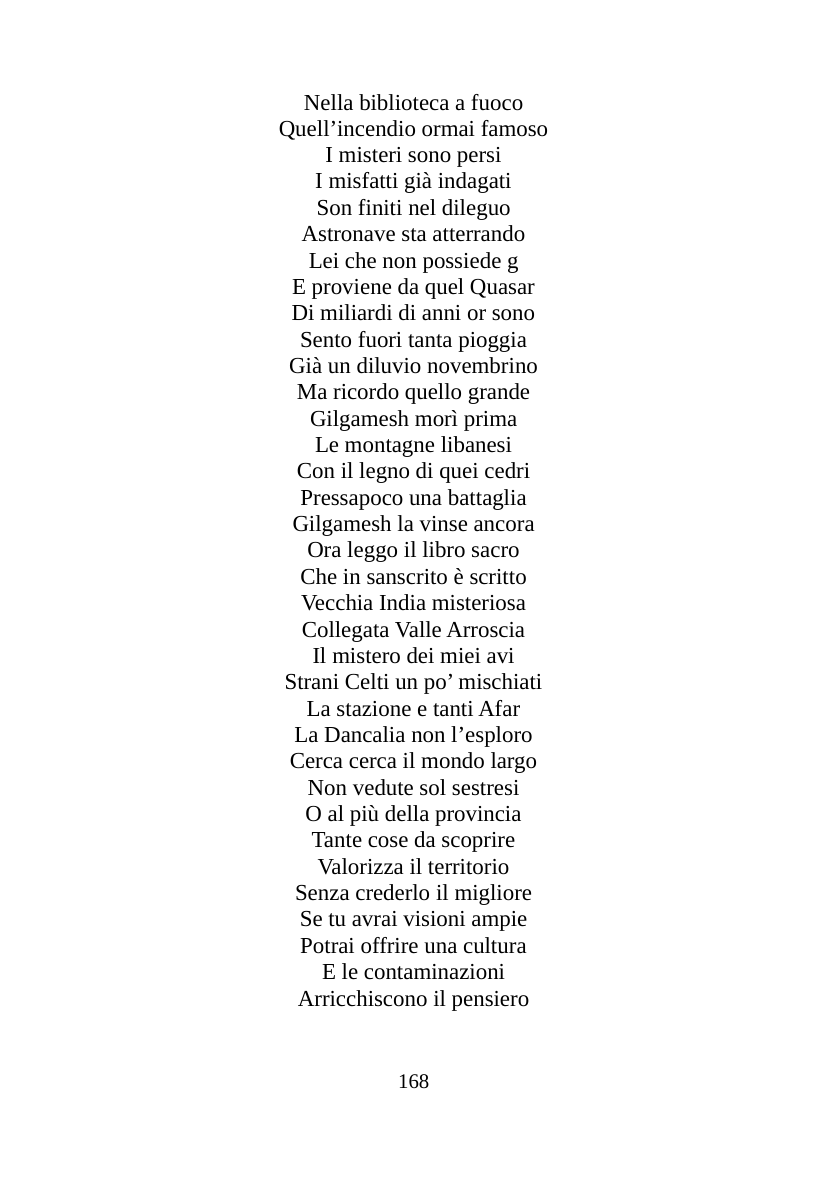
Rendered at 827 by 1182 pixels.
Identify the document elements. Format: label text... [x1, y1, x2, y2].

text Già un diluvio novembrino [88, 352, 738, 378]
text Con il legno di quei cedri [88, 457, 738, 484]
text Strani Celti un po’ mischiati [88, 668, 738, 695]
text La Dancalia non l’esploro [88, 721, 738, 747]
text Senza crederlo il migliore [88, 879, 738, 906]
text Cerca cerca il mondo largo [88, 747, 738, 774]
text E le contaminazioni [88, 958, 738, 984]
text Se tu avrai visioni ampie [88, 906, 738, 932]
text Pressapoco una battaglia [88, 484, 738, 510]
text Son finiti nel dileguo [88, 194, 738, 220]
text Non vedute sol sestresi [88, 774, 738, 800]
text E proviene da quel Quasar [88, 273, 738, 299]
text Sento fuori tanta pioggia [88, 326, 738, 352]
text La stazione e tanti Afar [88, 695, 738, 721]
text Gilgamesh la vinse ancora [88, 510, 738, 537]
text Che in sanscrito è scritto [88, 563, 738, 589]
text Le montagne libanesi [88, 431, 738, 457]
text O al più della provincia [88, 800, 738, 826]
text I misteri sono persi [88, 141, 738, 168]
text Arricchiscono il pensiero [88, 984, 738, 1011]
text Gilgamesh morì prima [88, 405, 738, 431]
text Valorizza il territorio [88, 853, 738, 879]
text Vecchia India misteriosa [88, 589, 738, 616]
text Quell’incendio ormai famoso [88, 115, 738, 141]
text Collegata Valle Arroscia [88, 616, 738, 642]
text Astronave sta atterrando [88, 220, 738, 247]
text Lei che non possiede g [88, 247, 738, 273]
text Il mistero dei miei avi [88, 642, 738, 668]
text Nella biblioteca a fuoco [88, 88, 738, 115]
text Di miliardi di anni or sono [88, 299, 738, 326]
text Potrai offrire una cultura [88, 932, 738, 958]
text Ora leggo il libro sacro [88, 537, 738, 563]
text I misfatti già indagati [88, 168, 738, 194]
text Tante cose da scoprire [88, 826, 738, 853]
text Ma ricordo quello grande [88, 378, 738, 405]
